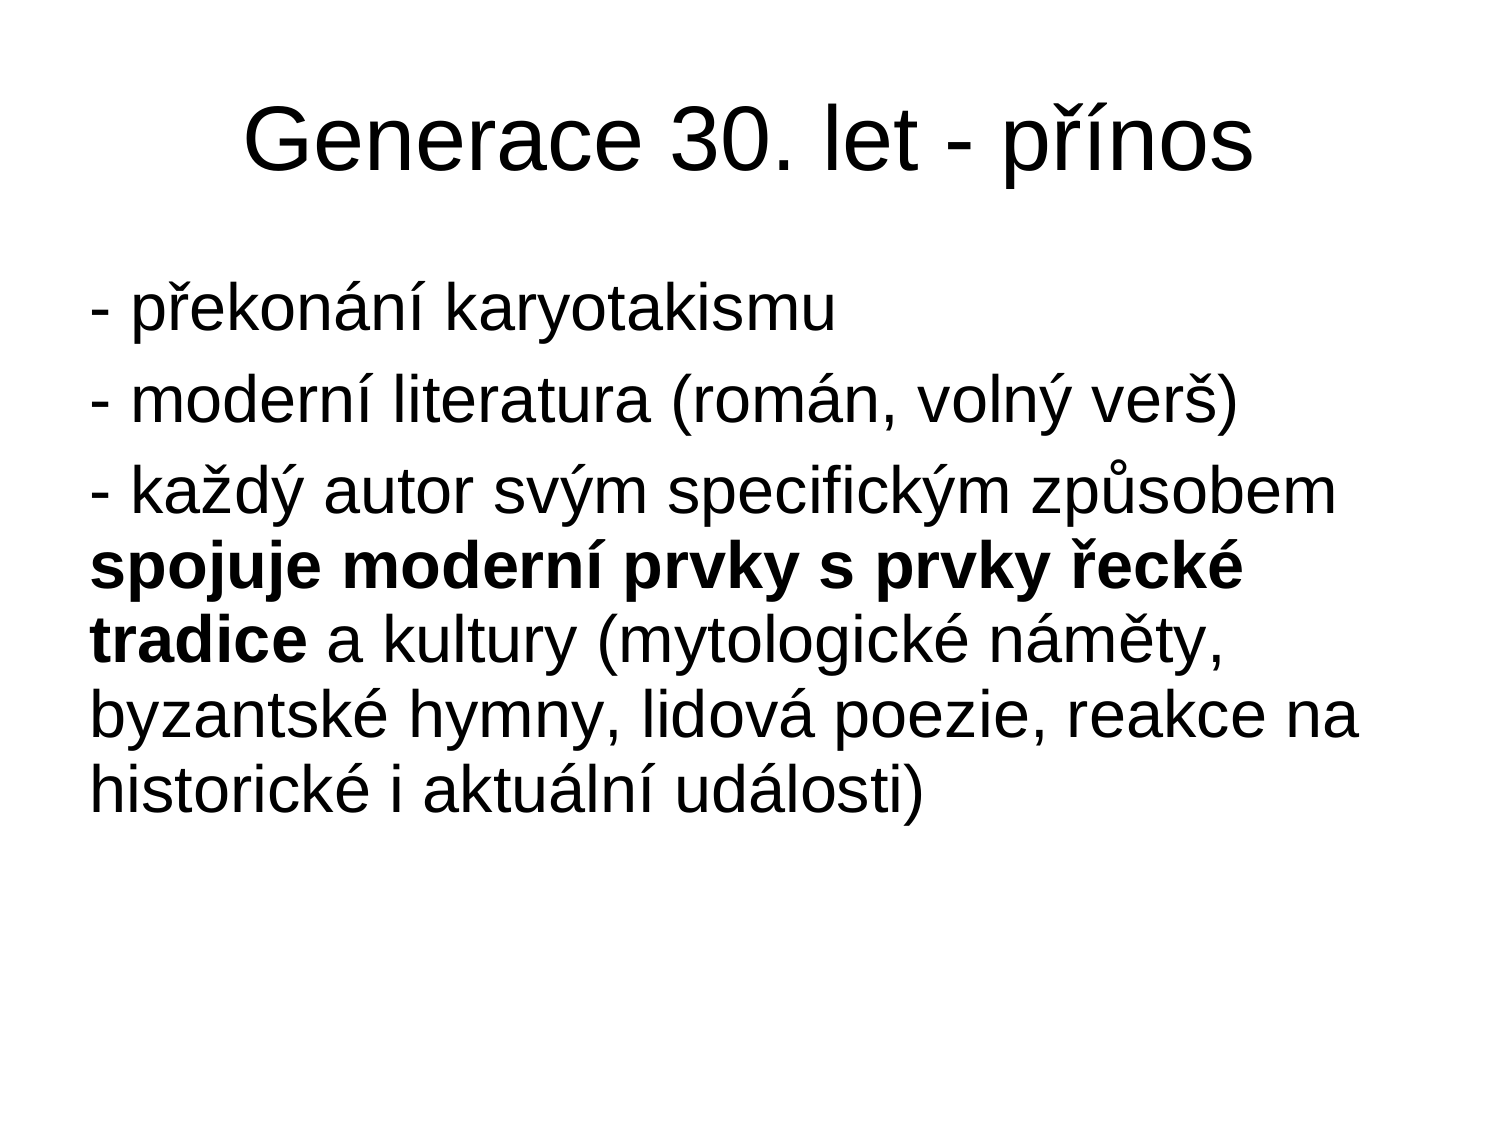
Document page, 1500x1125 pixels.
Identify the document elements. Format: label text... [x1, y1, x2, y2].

title Generace 30. let - přínos [74, 20, 1425, 257]
list - překonání karyotakismu - moderní literatura (román, volný verš) - každý autor svým specifickým způsobem spojuje moderní prvky s prvky řecké tradice a kultury (mytologické náměty, byzantské hymny, lidová poezie, reakce na historické i aktuální události) [74, 262, 1425, 1005]
